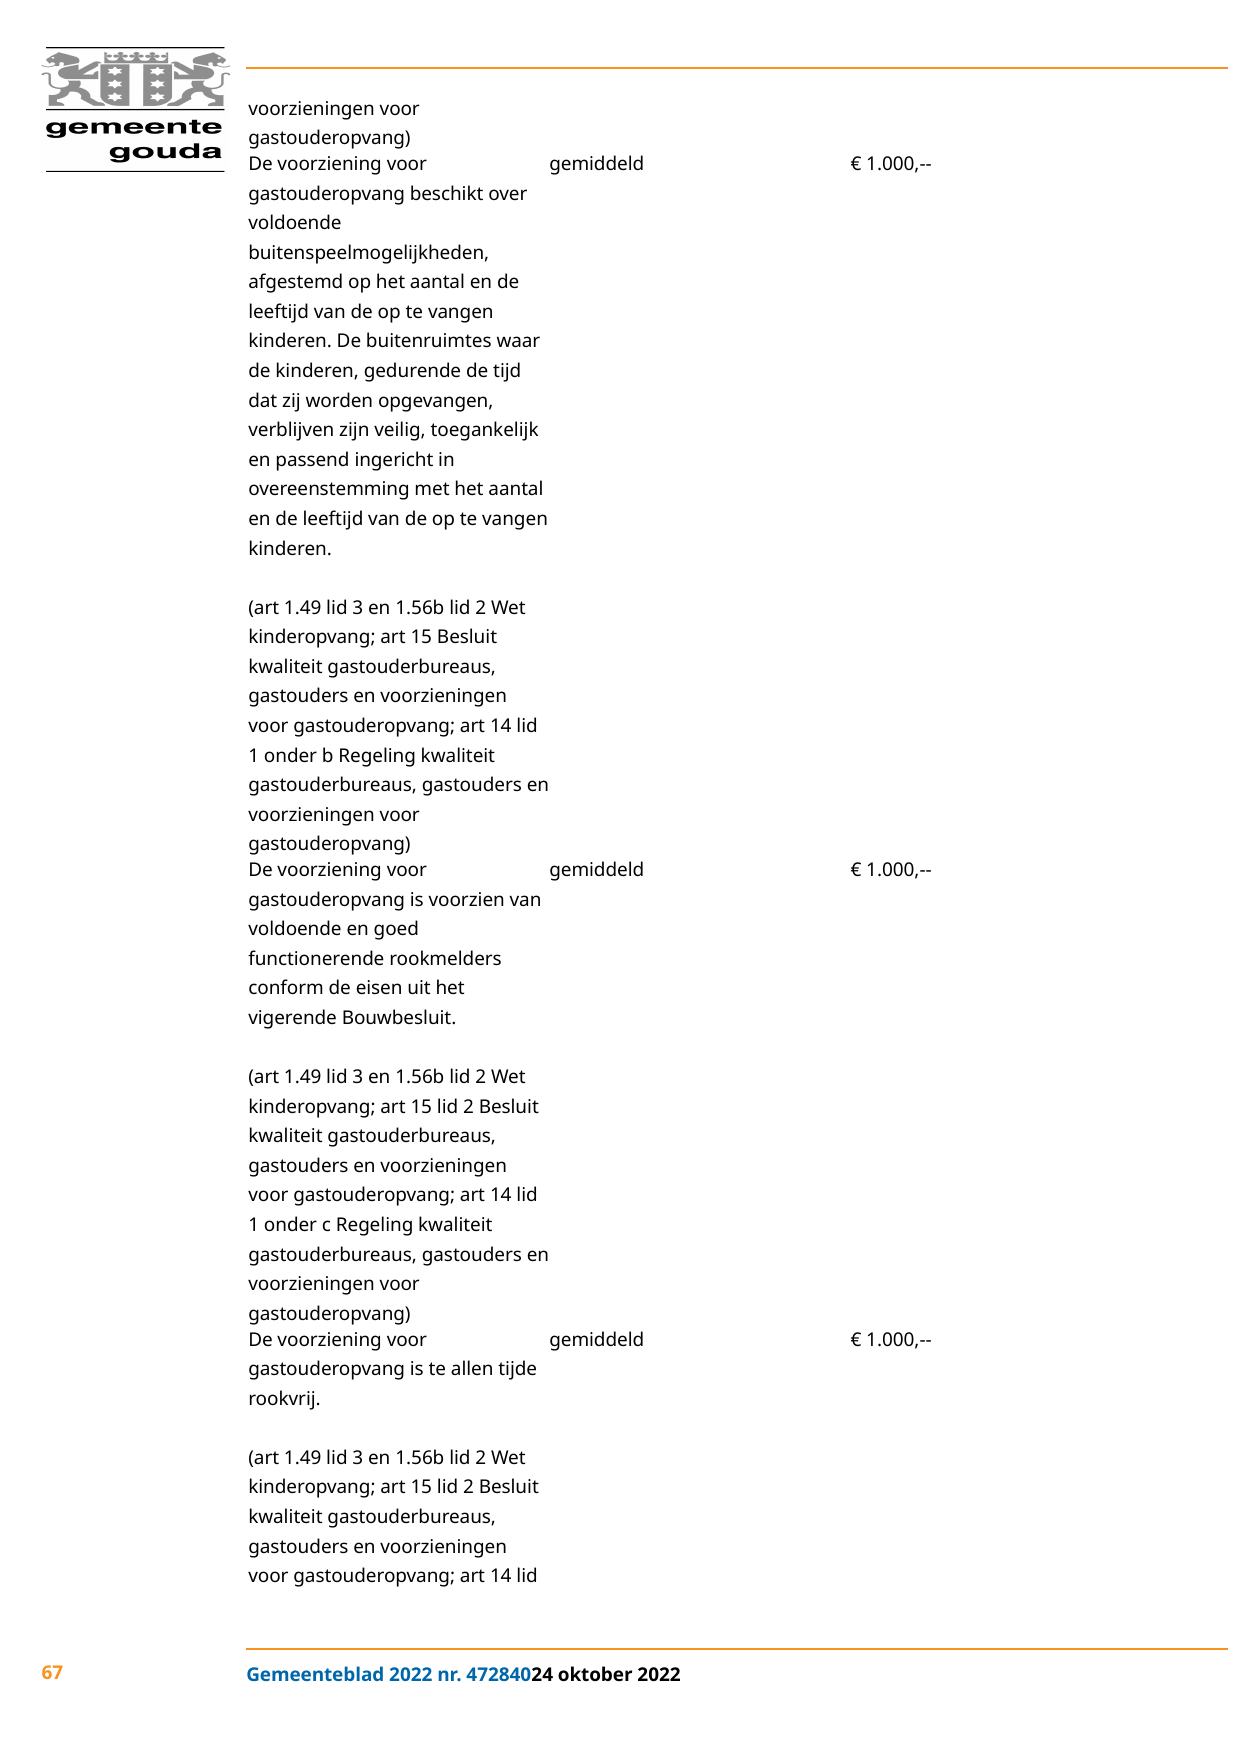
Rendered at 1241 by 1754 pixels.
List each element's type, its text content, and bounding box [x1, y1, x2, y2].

table_cell voorzieningen voor gastouderopvang) [248, 95, 549, 150]
table_cell De voorziening voor gastouderopvang is voorzien van voldoende en goed functionerende rookmelders conform de eisen uit het vigerende Bouwbesluit. (art 1.49 lid 3 en 1.56b lid 2 Wet kinderopvang; art 15 lid 2 Besluit kwaliteit gastouderbureaus, gastouders en voorzieningen voor gastouderopvang; art 14 lid 1 onder c Regeling kwaliteit gastouderbureaus, gastouders en voorzieningen voor gastouderopvang) [248, 856, 549, 1326]
table_cell De voorziening voor gastouderopvang is te allen tijde rookvrij. (art 1.49 lid 3 en 1.56b lid 2 Wet kinderopvang; art 15 lid 2 Besluit kwaliteit gastouderbureaus, gastouders en voorzieningen voor gastouderopvang; art 14 lid [248, 1326, 549, 1588]
picture [41, 47, 231, 172]
table_cell [549, 95, 850, 150]
table_cell De voorziening voor gastouderopvang beschikt over voldoende buitenspeelmogelijkheden, afgestemd op het aantal en de leeftijd van de op te vangen kinderen. De buitenruimtes waar de kinderen, gedurende de tijd dat zij worden opgevangen, verblijven zijn veilig, toegankelijk en passend ingericht in overeenstemming met het aantal en de leeftijd van de op te vangen kinderen. (art 1.49 lid 3 en 1.56b lid 2 Wet kinderopvang; art 15 Besluit kwaliteit gastouderbureaus, gastouders en voorzieningen voor gastouderopvang; art 14 lid 1 onder b Regeling kwaliteit gastouderbureaus, gastouders en voorzieningen voor gastouderopvang) [248, 150, 549, 856]
table_cell [850, 95, 1152, 150]
table_cell € 1.000,-- [850, 856, 1152, 1326]
table_cell gemiddeld [549, 1326, 850, 1588]
table_cell € 1.000,-- [850, 150, 1152, 856]
table_cell € 1.000,-- [850, 1326, 1152, 1588]
table_cell gemiddeld [549, 150, 850, 856]
table_cell gemiddeld [549, 856, 850, 1326]
